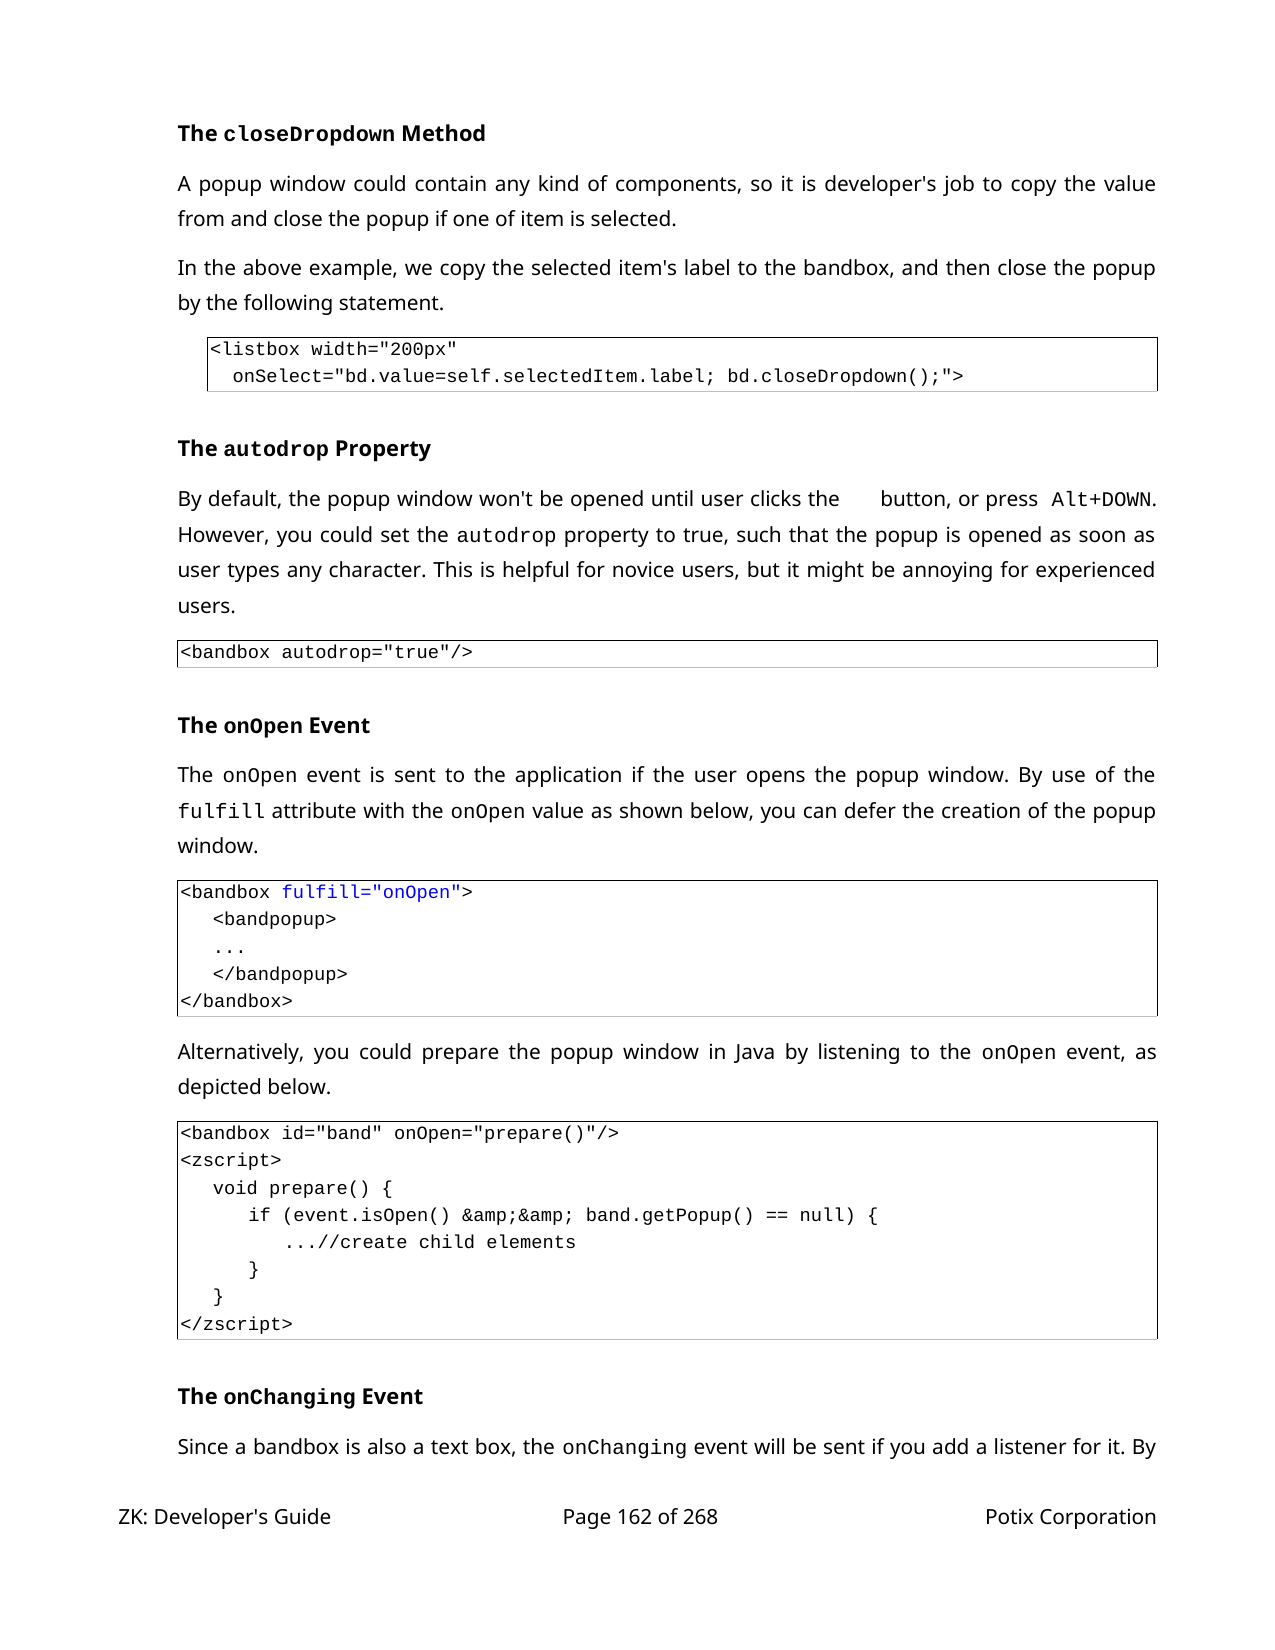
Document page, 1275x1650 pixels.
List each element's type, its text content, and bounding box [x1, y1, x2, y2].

subtitle The closeDropdown Method [177, 118, 1157, 148]
text By default, the popup window won't be opened until user clicks the button, or press Alt+DOWN. However, you could set the autodrop property to true, such that the popup is opened as soon as user types any character. This is helpful for novice users, but it might be annoying for experienced users. [177, 484, 1157, 619]
text ...//create child elements [178, 1230, 1157, 1254]
text void prepare() { [178, 1176, 1157, 1200]
text } [178, 1284, 1157, 1308]
subtitle The autodrop Property [177, 433, 1157, 463]
text </bandbox> [178, 989, 1157, 1016]
text <bandbox id="band" onOpen="prepare()"/> [178, 1122, 1157, 1145]
text if (event.isOpen() &amp;&amp; band.getPopup() == null) { [178, 1203, 1157, 1227]
text ... [178, 934, 1157, 959]
text <bandbox fulfill="onOpen"> [178, 881, 1157, 904]
subtitle The onChanging Event [177, 1381, 1157, 1411]
text Since a bandbox is also a text box, the onChanging event will be sent if you add a listener for it. By [177, 1432, 1157, 1461]
text A popup window could contain any kind of components, so it is developer's job to copy the value from and close the popup if one of item is selected. [177, 169, 1157, 232]
text </zscript> [178, 1311, 1157, 1339]
text Alternatively, you could prepare the popup window in Java by listening to the onOpen event, as depicted below. [177, 1037, 1157, 1101]
text } [178, 1257, 1157, 1281]
text <listbox width="200px" onSelect="bd.value=self.selectedItem.label; bd.closeDropdown();"> [208, 338, 1157, 391]
text <bandpopup> [178, 907, 1157, 932]
text In the above example, we copy the selected item's label to the bandbox, and then close the popup by the following statement. [177, 253, 1157, 316]
subtitle The onOpen Event [177, 709, 1157, 739]
text <bandbox autodrop="true"/> [178, 641, 1157, 667]
text The onOpen event is sent to the application if the user opens the popup window. By use of the fulfill attribute with the onOpen value as shown below, you can defer the creation of the popup window. [177, 760, 1157, 859]
text <zscript> [178, 1148, 1157, 1173]
text </bandpopup> [178, 962, 1157, 986]
